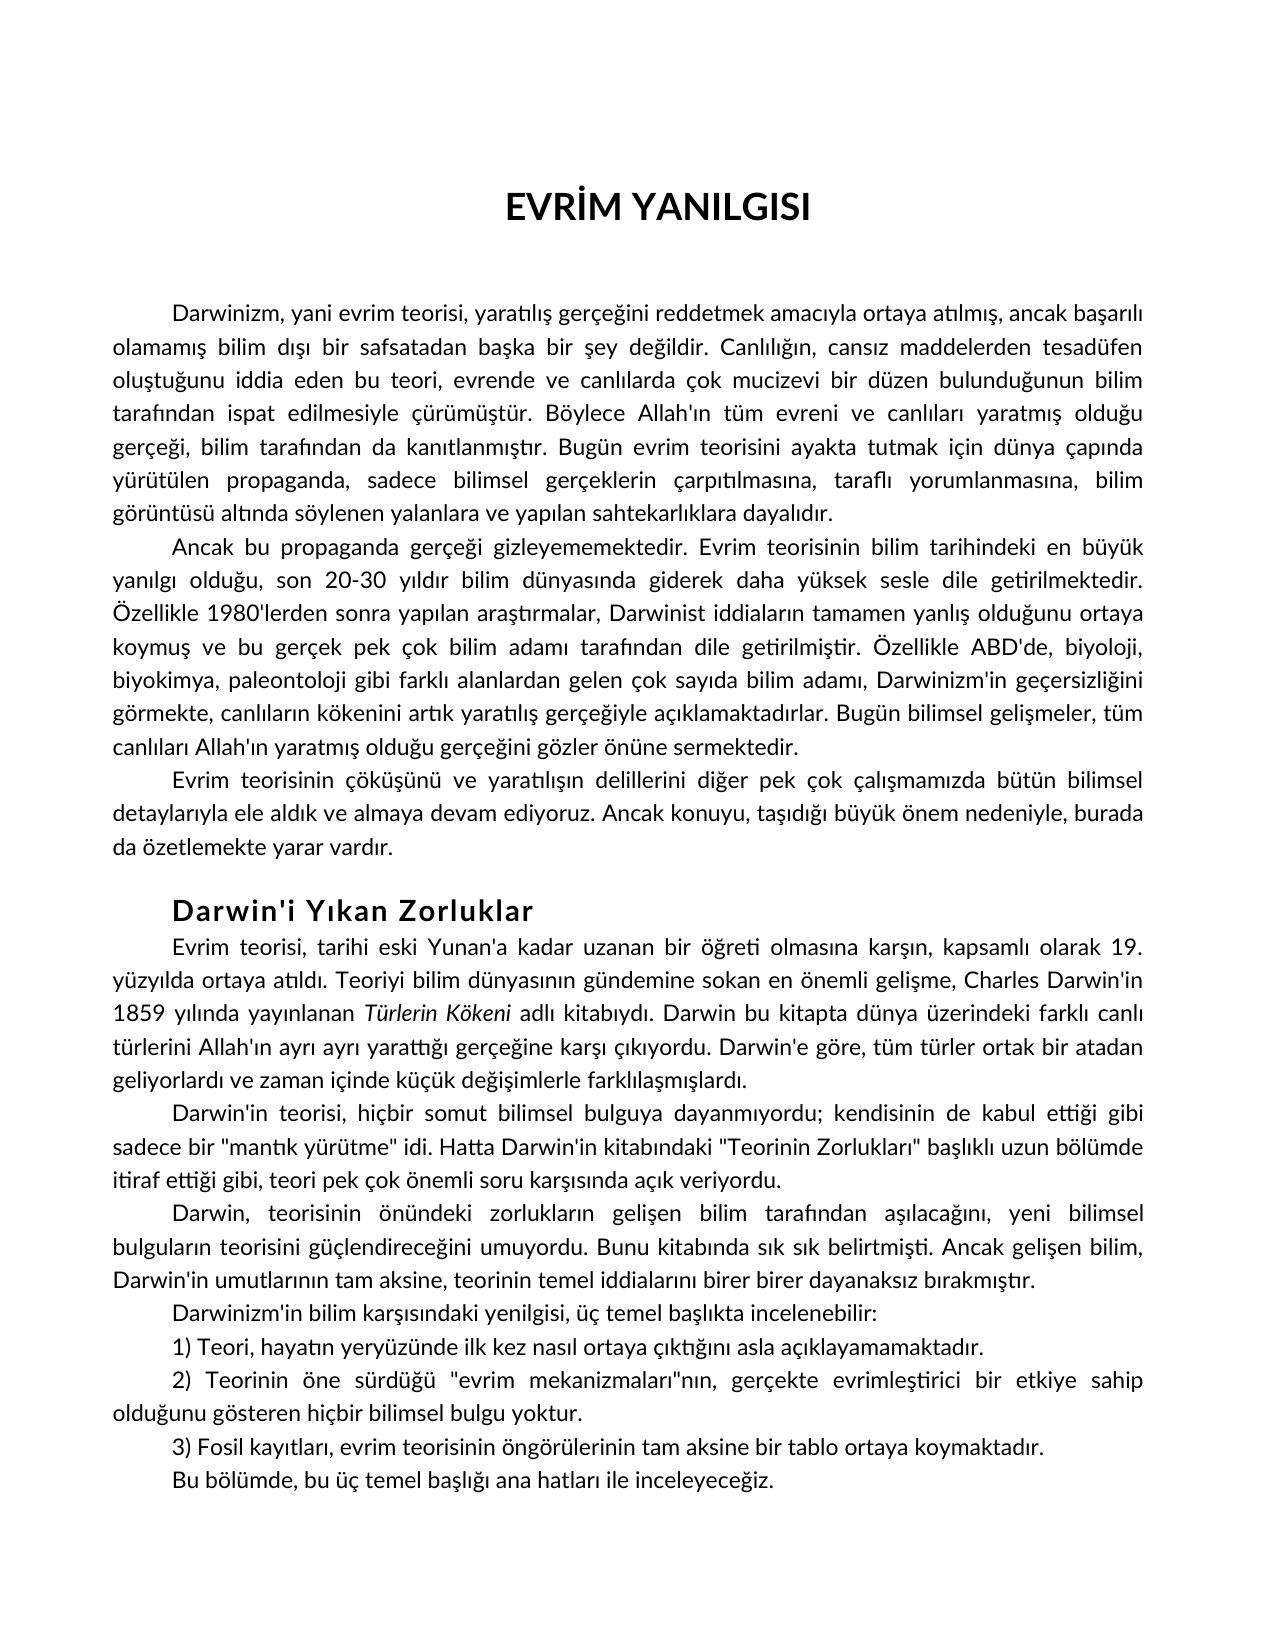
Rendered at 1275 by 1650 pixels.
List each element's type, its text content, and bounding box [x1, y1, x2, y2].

text 2) Teorinin öne sürdüğü "evrim mekanizmaları"nın, gerçekte evrimleştirici bir etkiye sahip olduğunu gösteren hiçbir bilimsel bulgu yoktur. [112, 1362, 1145, 1428]
text 3) Fosil kayıtları, evrim teorisinin öngörülerinin tam aksine bir tablo ortaya koymaktadır. [112, 1428, 1145, 1462]
text Darwin'in teorisi, hiçbir somut bilimsel bulguya dayanmıyordu; kendisinin de kabul ettiği gibi sadece bir "mantık yürütme" idi. Hatta Darwin'in kitabındaki "Teorinin Zorlukları" başlıklı uzun bölümde itiraf ettiği gibi, teori pek çok önemli soru karşısında açık veriyordu. [112, 1095, 1145, 1195]
text Darwinizm, yani evrim teorisi, yaratılış gerçeğini reddetmek amacıyla ortaya atılmış, ancak başarılı olamamış bilim dışı bir safsatadan başka bir şey değildir. Canlılığın, cansız maddelerden tesadüfen oluştuğunu iddia eden bu teori, evrende ve canlılarda çok mucizevi bir düzen bulunduğunun bilim tarafından ispat edilmesiyle çürümüştür. Böylece Allah'ın tüm evreni ve canlıları yaratmış olduğu gerçeği, bilim tarafından da kanıtlanmıştır. Bugün evrim teorisini ayakta tutmak için dünya çapında yürütülen propaganda, sadece bilimsel gerçeklerin çarpıtılmasına, taraflı yorumlanmasına, bilim görüntüsü altında söylenen yalanlara ve yapılan sahtekarlıklara dayalıdır. [112, 295, 1145, 528]
text Bu bölümde, bu üç temel başlığı ana hatları ile inceleyeceğiz. [112, 1462, 1145, 1495]
text Darwinizm'in bilim karşısındaki yenilgisi, üç temel başlıkta incelenebilir: [112, 1295, 1145, 1328]
text 1) Teori, hayatın yeryüzünde ilk kez nasıl ortaya çıktığını asla açıklayamamaktadır. [112, 1328, 1145, 1362]
text Evrim teorisi, tarihi eski Yunan'a kadar uzanan bir öğreti olmasına karşın, kapsamlı olarak 19. yüzyılda ortaya atıldı. Teoriyi bilim dünyasının gündemine sokan en önemli gelişme, Charles Darwin'in 1859 yılında yayınlanan Türlerin Kökeni adlı kitabıydı. Darwin bu kitapta dünya üzerindeki farklı canlı türlerini Allah'ın ayrı ayrı yarattığı gerçeğine karşı çıkıyordu. Darwin'e göre, tüm türler ortak bir atadan geliyorlardı ve zaman içinde küçük değişimlerle farklılaşmışlardı. [112, 928, 1145, 1095]
text Evrim teorisinin çöküşünü ve yaratılışın delillerini diğer pek çok çalışmamızda bütün bilimsel detaylarıyla ele aldık ve almaya devam ediyoruz. Ancak konuyu, taşıdığı büyük önem nedeniyle, burada da özetlemekte yarar vardır. [112, 762, 1145, 862]
text Darwin, teorisinin önündeki zorlukların gelişen bilim tarafından aşılacağını, yeni bilimsel bulguların teorisini güçlendireceğini umuyordu. Bunu kitabında sık sık belirtmişti. Ancak gelişen bilim, Darwin'in umutlarının tam aksine, teorinin temel iddialarını birer birer dayanaksız bırakmıştır. [112, 1195, 1145, 1295]
text Darwin'i Yıkan Zorluklar [112, 895, 1145, 928]
text Ancak bu propaganda gerçeği gizleyememektedir. Evrim teorisinin bilim tarihindeki en büyük yanılgı olduğu, son 20-30 yıldır bilim dünyasında giderek daha yüksek sesle dile getirilmektedir. Özellikle 1980'lerden sonra yapılan araştırmalar, Darwinist iddiaların tamamen yanlış olduğunu ortaya koymuş ve bu gerçek pek çok bilim adamı tarafından dile getirilmiştir. Özellikle ABD'de, biyoloji, biyokimya, paleontoloji gibi farklı alanlardan gelen çok sayıda bilim adamı, Darwinizm'in geçersizliğini görmekte, canlıların kökenini artık yaratılış gerçeğiyle açıklamaktadırlar. Bugün bilimsel gelişmeler, tüm canlıları Allah'ın yaratmış olduğu gerçeğini gözler önüne sermektedir. [112, 528, 1145, 762]
subtitle EVRİM YANILGISI [112, 183, 1145, 228]
